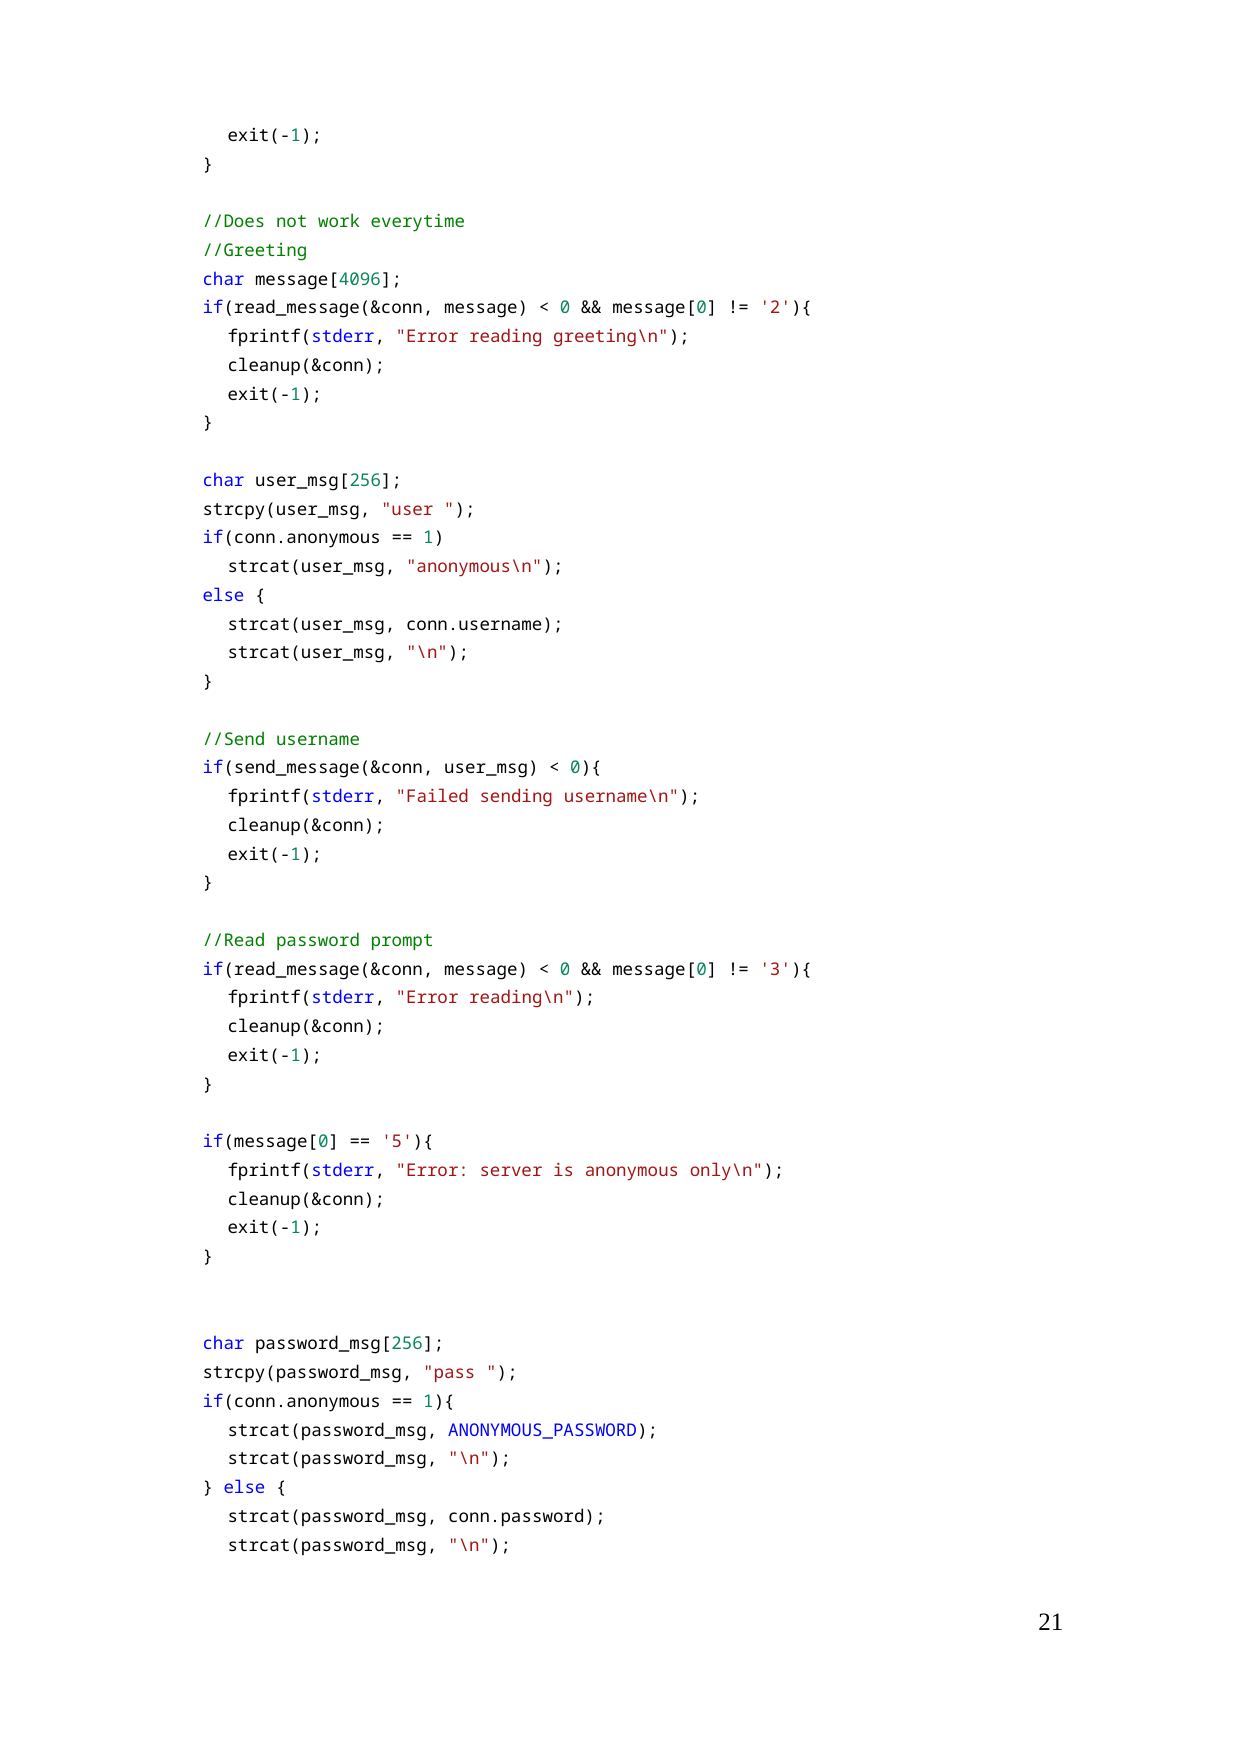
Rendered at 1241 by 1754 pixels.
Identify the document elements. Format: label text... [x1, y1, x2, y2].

text } [177, 664, 1063, 693]
text char user_msg[256]; [177, 463, 1063, 492]
text if(read_message(&conn, message) < 0 && message[0] != '2'){ [177, 291, 1063, 319]
text strcat(password_msg, "\n"); [177, 1441, 1063, 1470]
text exit(-1); [177, 1211, 1063, 1239]
text cleanup(&conn); [177, 1009, 1063, 1038]
text } [177, 866, 1063, 894]
text else { [177, 578, 1063, 607]
text cleanup(&conn); [177, 808, 1063, 837]
text } else { [177, 1470, 1063, 1499]
text cleanup(&conn); [177, 348, 1063, 377]
text } [177, 1067, 1063, 1096]
text char message[4096]; [177, 262, 1063, 291]
text fprintf(stderr, "Error reading greeting\n"); [177, 319, 1063, 348]
text } [177, 1239, 1063, 1268]
text } [177, 406, 1063, 434]
text strcat(user_msg, conn.username); [177, 607, 1063, 636]
text //Does not work everytime [177, 204, 1063, 233]
text exit(-1); [177, 118, 1063, 147]
text strcat(password_msg, ANONYMOUS_PASSWORD); [177, 1413, 1063, 1441]
text exit(-1); [177, 377, 1063, 406]
text if(send_message(&conn, user_msg) < 0){ [177, 751, 1063, 779]
text exit(-1); [177, 1038, 1063, 1067]
text strcat(user_msg, "\n"); [177, 636, 1063, 664]
text fprintf(stderr, "Error: server is anonymous only\n"); [177, 1153, 1063, 1182]
text strcpy(password_msg, "pass "); [177, 1355, 1063, 1384]
text if(message[0] == '5'){ [177, 1124, 1063, 1153]
text cleanup(&conn); [177, 1182, 1063, 1211]
text fprintf(stderr, "Failed sending username\n"); [177, 779, 1063, 808]
text //Greeting [177, 233, 1063, 262]
text } [177, 147, 1063, 176]
text if(conn.anonymous == 1) [177, 521, 1063, 549]
text exit(-1); [177, 837, 1063, 866]
text strcat(user_msg, "anonymous\n"); [177, 549, 1063, 578]
text if(conn.anonymous == 1){ [177, 1384, 1063, 1413]
text fprintf(stderr, "Error reading\n"); [177, 981, 1063, 1009]
text strcpy(user_msg, "user "); [177, 492, 1063, 521]
text if(read_message(&conn, message) < 0 && message[0] != '3'){ [177, 952, 1063, 981]
text char password_msg[256]; [177, 1326, 1063, 1355]
text strcat(password_msg, conn.password); [177, 1499, 1063, 1528]
text strcat(password_msg, "\n"); [177, 1528, 1063, 1556]
text //Read password prompt [177, 923, 1063, 952]
text //Send username [177, 722, 1063, 751]
